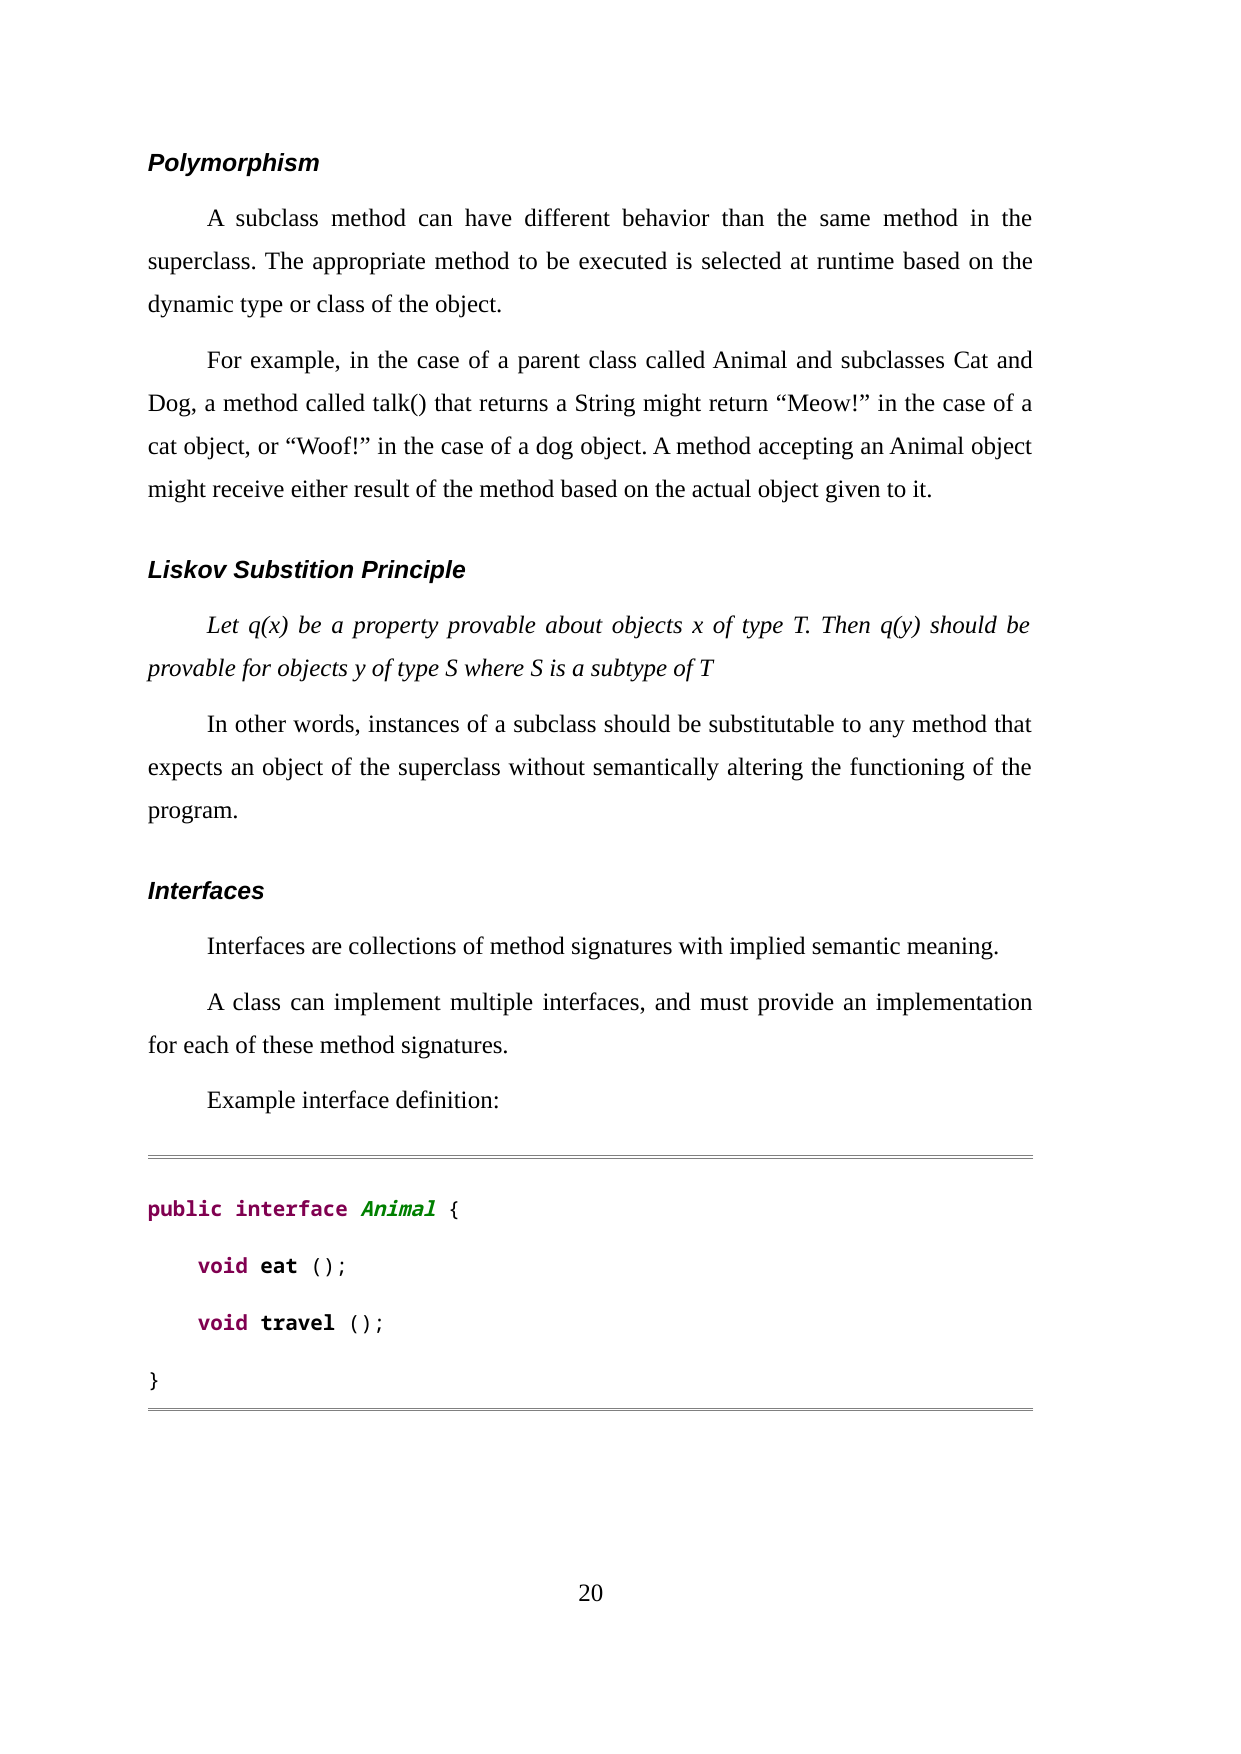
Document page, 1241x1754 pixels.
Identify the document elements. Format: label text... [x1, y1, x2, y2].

text A subclass method can have different behavior than the same method in the superclass. The appropriate method to be executed is selected at runtime based on the dynamic type or class of the object. [148, 203, 1033, 318]
text A class can implement multiple interfaces, and must provide an implementation for each of these method signatures. [148, 987, 1033, 1058]
text Interfaces are collections of method signatures with implied semantic meaning. [148, 931, 1033, 960]
text void travel (); [148, 1308, 1033, 1337]
text For example, in the case of a parent class called Animal and subclasses Cat and Dog, a method called talk() that returns a String might return “Meow!” in the case of a cat object, or “Woof!” in the case of a dog object. A method accepting an Animal object might receive either result of the method based on the actual object given to it. [148, 345, 1033, 503]
text Example interface definition: [148, 1085, 1033, 1114]
subtitle Polymorphism [148, 148, 1033, 176]
text } [148, 1365, 1033, 1393]
subtitle Interfaces [148, 876, 1033, 904]
subtitle Liskov Substition Principle [148, 555, 1033, 583]
text Let q(x) be a property provable about objects x of type T. Then q(y) should be provable for objects y of type S where S is a subtype of T [148, 610, 1033, 682]
text public interface Animal { [148, 1194, 1033, 1223]
text In other words, instances of a subclass should be substitutable to any method that expects an object of the superclass without semantically altering the functioning of the program. [148, 709, 1033, 824]
text void eat (); [148, 1251, 1033, 1280]
